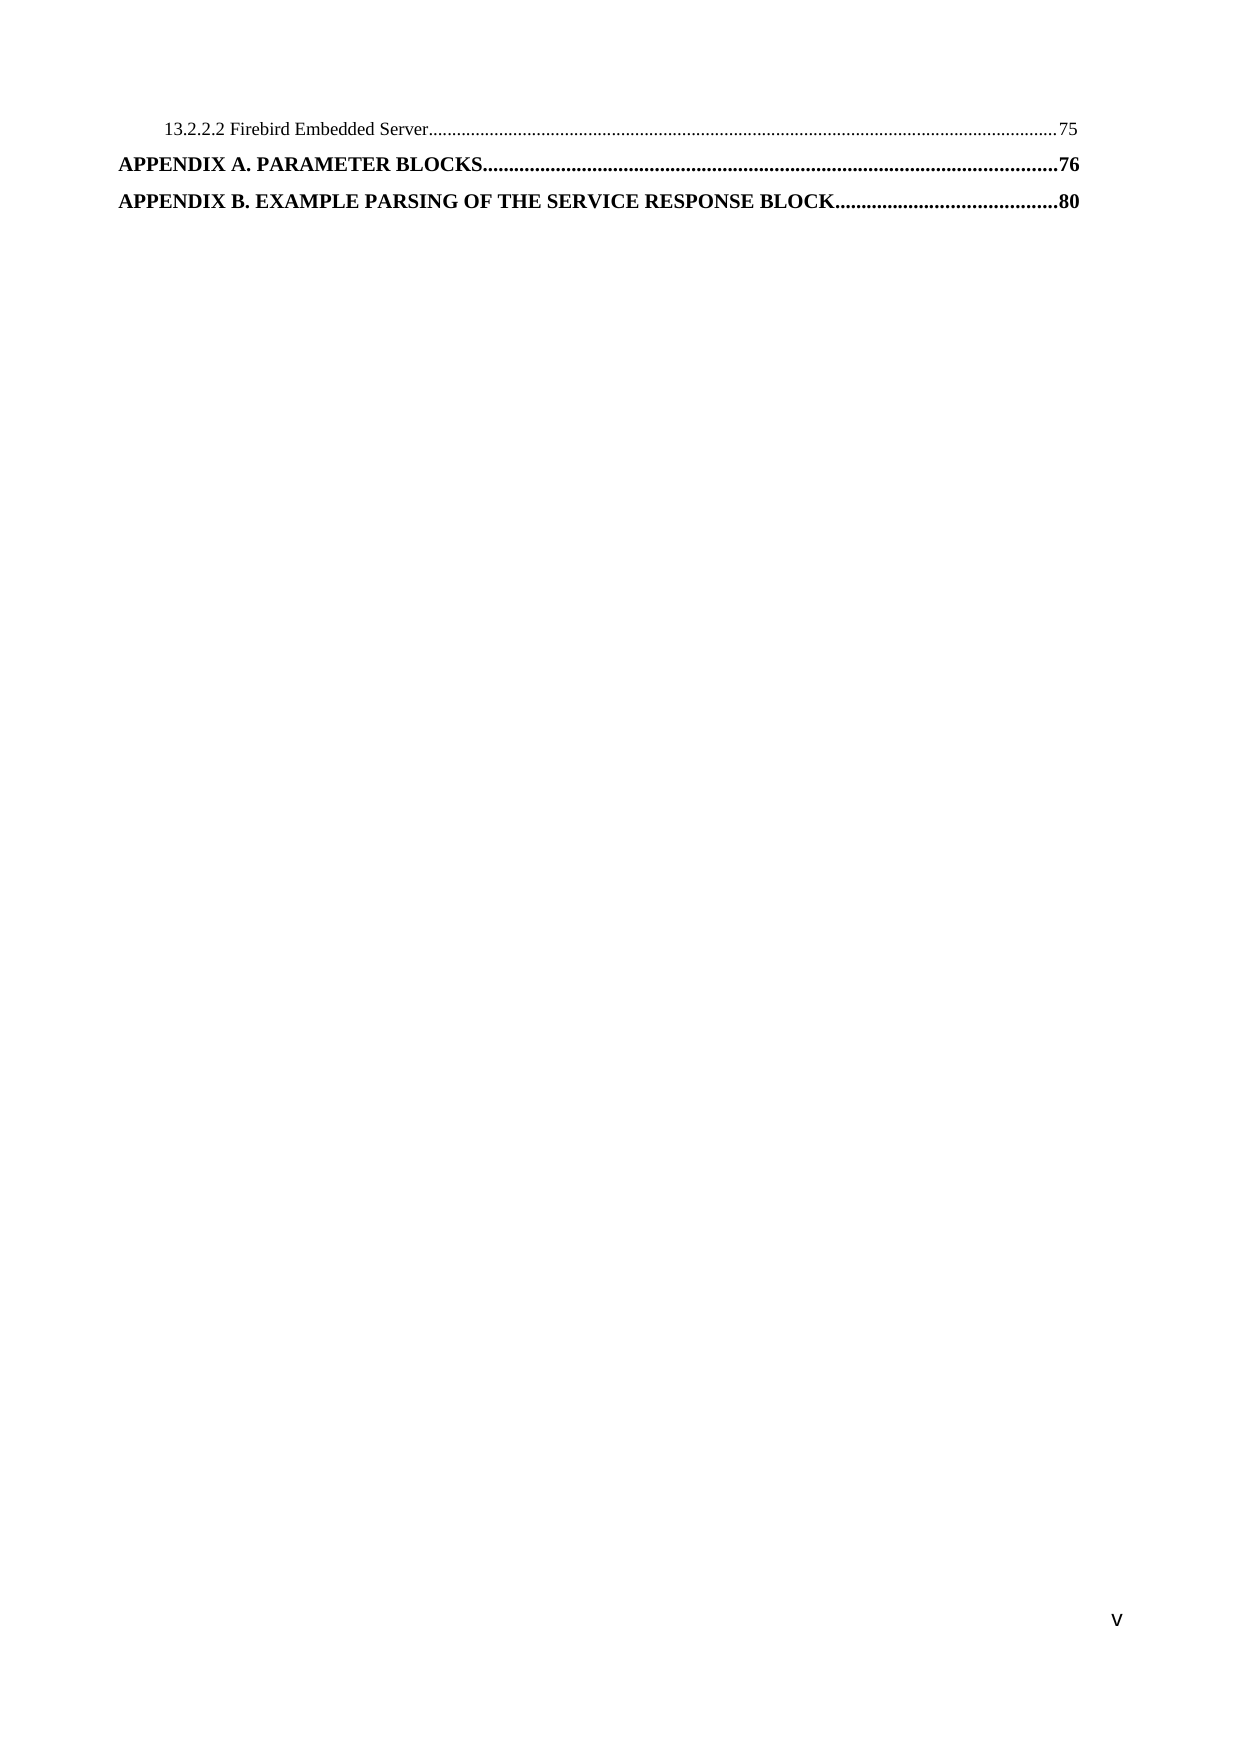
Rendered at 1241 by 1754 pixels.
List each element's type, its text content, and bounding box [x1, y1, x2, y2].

text Appendix A. Parameter Blocks 76 [118, 152, 1122, 176]
text 13.2.2.2 Firebird Embedded Server 75 [164, 118, 1122, 140]
text Appendix B. Example Parsing of the Service Response Block 80 [118, 189, 1122, 213]
